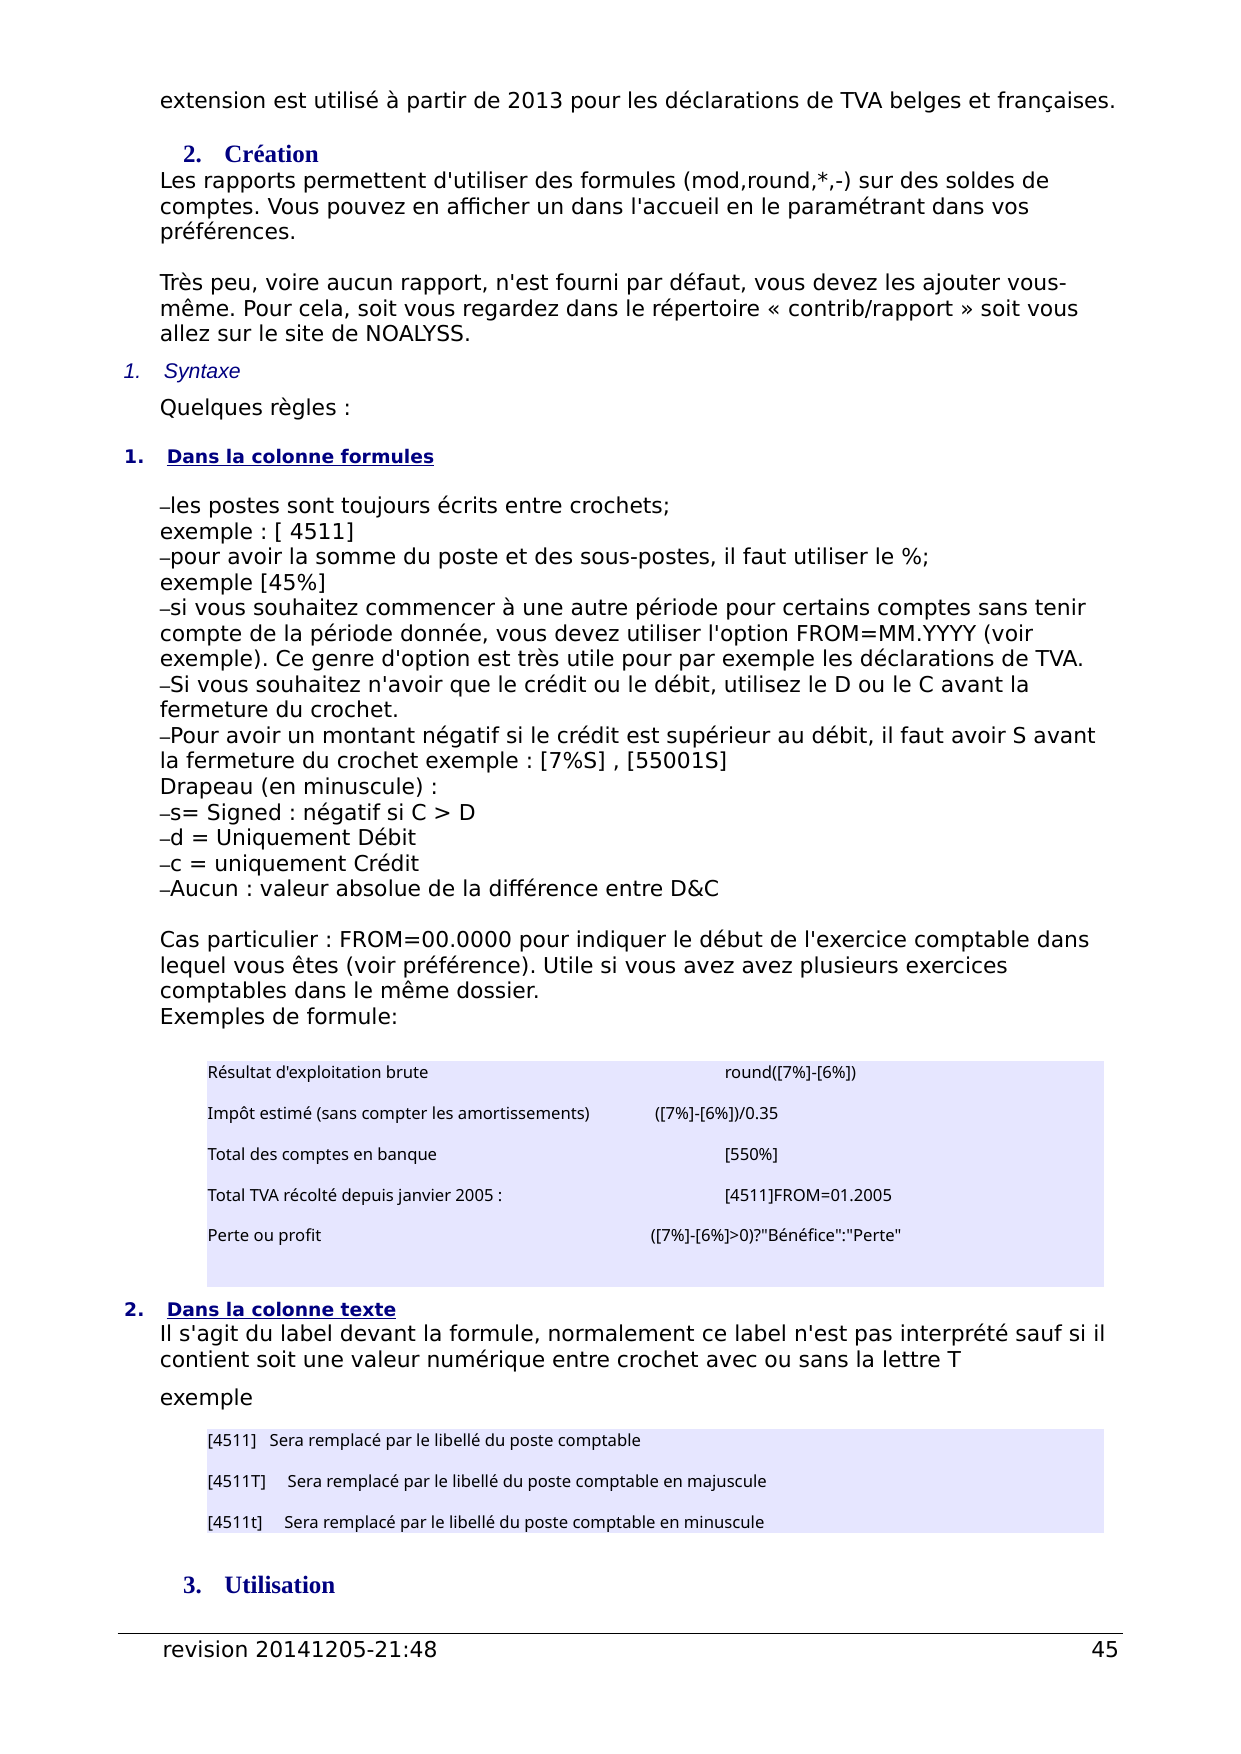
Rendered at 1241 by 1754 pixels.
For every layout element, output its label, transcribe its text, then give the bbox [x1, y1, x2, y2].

text Les rapports permettent d'utiliser des formules (mod,round,*,-) sur des soldes de comptes. Vous pouvez en afficher un dans l'accueil en le paramétrant dans vos préférences. [159, 168, 1123, 245]
list Si vous souhaitez n'avoir que le crédit ou le débit, utilisez le D ou le C avant la fermeture du crochet. [159, 672, 1123, 723]
text Quelques règles : [159, 395, 1123, 421]
list les postes sont toujours écrits entre crochets; exemple : [ 4511] [159, 493, 1123, 544]
subtitle Dans la colonne texte [117, 1299, 1123, 1321]
text extension est utilisé à partir de 2013 pour les déclarations de TVA belges et françaises. [159, 88, 1123, 114]
list Drapeau (en minuscule) : [159, 774, 1123, 800]
text [4511T] Sera remplacé par le libellé du poste comptable en majuscule [207, 1469, 1104, 1492]
text [4511t] Sera remplacé par le libellé du poste comptable en minuscule [207, 1510, 1104, 1533]
text Exemples de formule: [159, 1004, 1123, 1029]
list pour avoir la somme du poste et des sous-postes, il faut utiliser le %; exemple [45%] [159, 544, 1123, 596]
list Aucun : valeur absolue de la différence entre D&C [159, 876, 1123, 902]
text Il s'agit du label devant la formule, normalement ce label n'est pas interprété sauf si il contient soit une valeur numérique entre crochet avec ou sans la lettre T [159, 1321, 1123, 1372]
text Impôt estimé (sans compter les amortissements) ([7%]-[6%])/0.35 [207, 1102, 1104, 1124]
list d = Uniquement Débit [159, 825, 1123, 851]
text Très peu, voire aucun rapport, n'est fourni par défaut, vous devez les ajouter vous-même. Pour cela, soit vous regardez dans le répertoire « contrib/rapport » soit vous allez sur le site de NOALYSS. [159, 270, 1123, 347]
text Total TVA récolté depuis janvier 2005 : [4511]FROM=01.2005 [207, 1183, 1104, 1206]
text Total des comptes en banque [550%] [207, 1142, 1104, 1165]
text Cas particulier : FROM=00.0000 pour indiquer le début de l'exercice comptable dans lequel vous êtes (voir préférence). Utile si vous avez avez plusieurs exercices comptables dans le même dossier. [159, 927, 1123, 1004]
text Perte ou profit ([7%]-[6%]>0)?"Bénéfice":"Perte" [207, 1224, 1104, 1247]
subtitle Dans la colonne formules [117, 446, 1123, 468]
subtitle Utilisation [177, 1570, 1123, 1599]
text Résultat d'exploitation brute round([7%]-[6%]) [207, 1061, 1104, 1084]
list si vous souhaitez commencer à une autre période pour certains comptes sans tenir compte de la période donnée, vous devez utiliser l'option FROM=MM.YYYY (voir exemple). Ce genre d'option est très utile pour par exemple les déclarations de TVA. [159, 596, 1123, 672]
list s= Signed : négatif si C > D [159, 800, 1123, 825]
subtitle Syntaxe [117, 359, 1123, 383]
text exemple [159, 1385, 1123, 1410]
text [4511] Sera remplacé par le libellé du poste comptable [207, 1429, 1104, 1451]
list c = uniquement Crédit [159, 851, 1123, 876]
list Pour avoir un montant négatif si le crédit est supérieur au débit, il faut avoir S avant la fermeture du crochet exemple : [7%S] , [55001S] [159, 723, 1123, 774]
subtitle Création [177, 139, 1123, 168]
